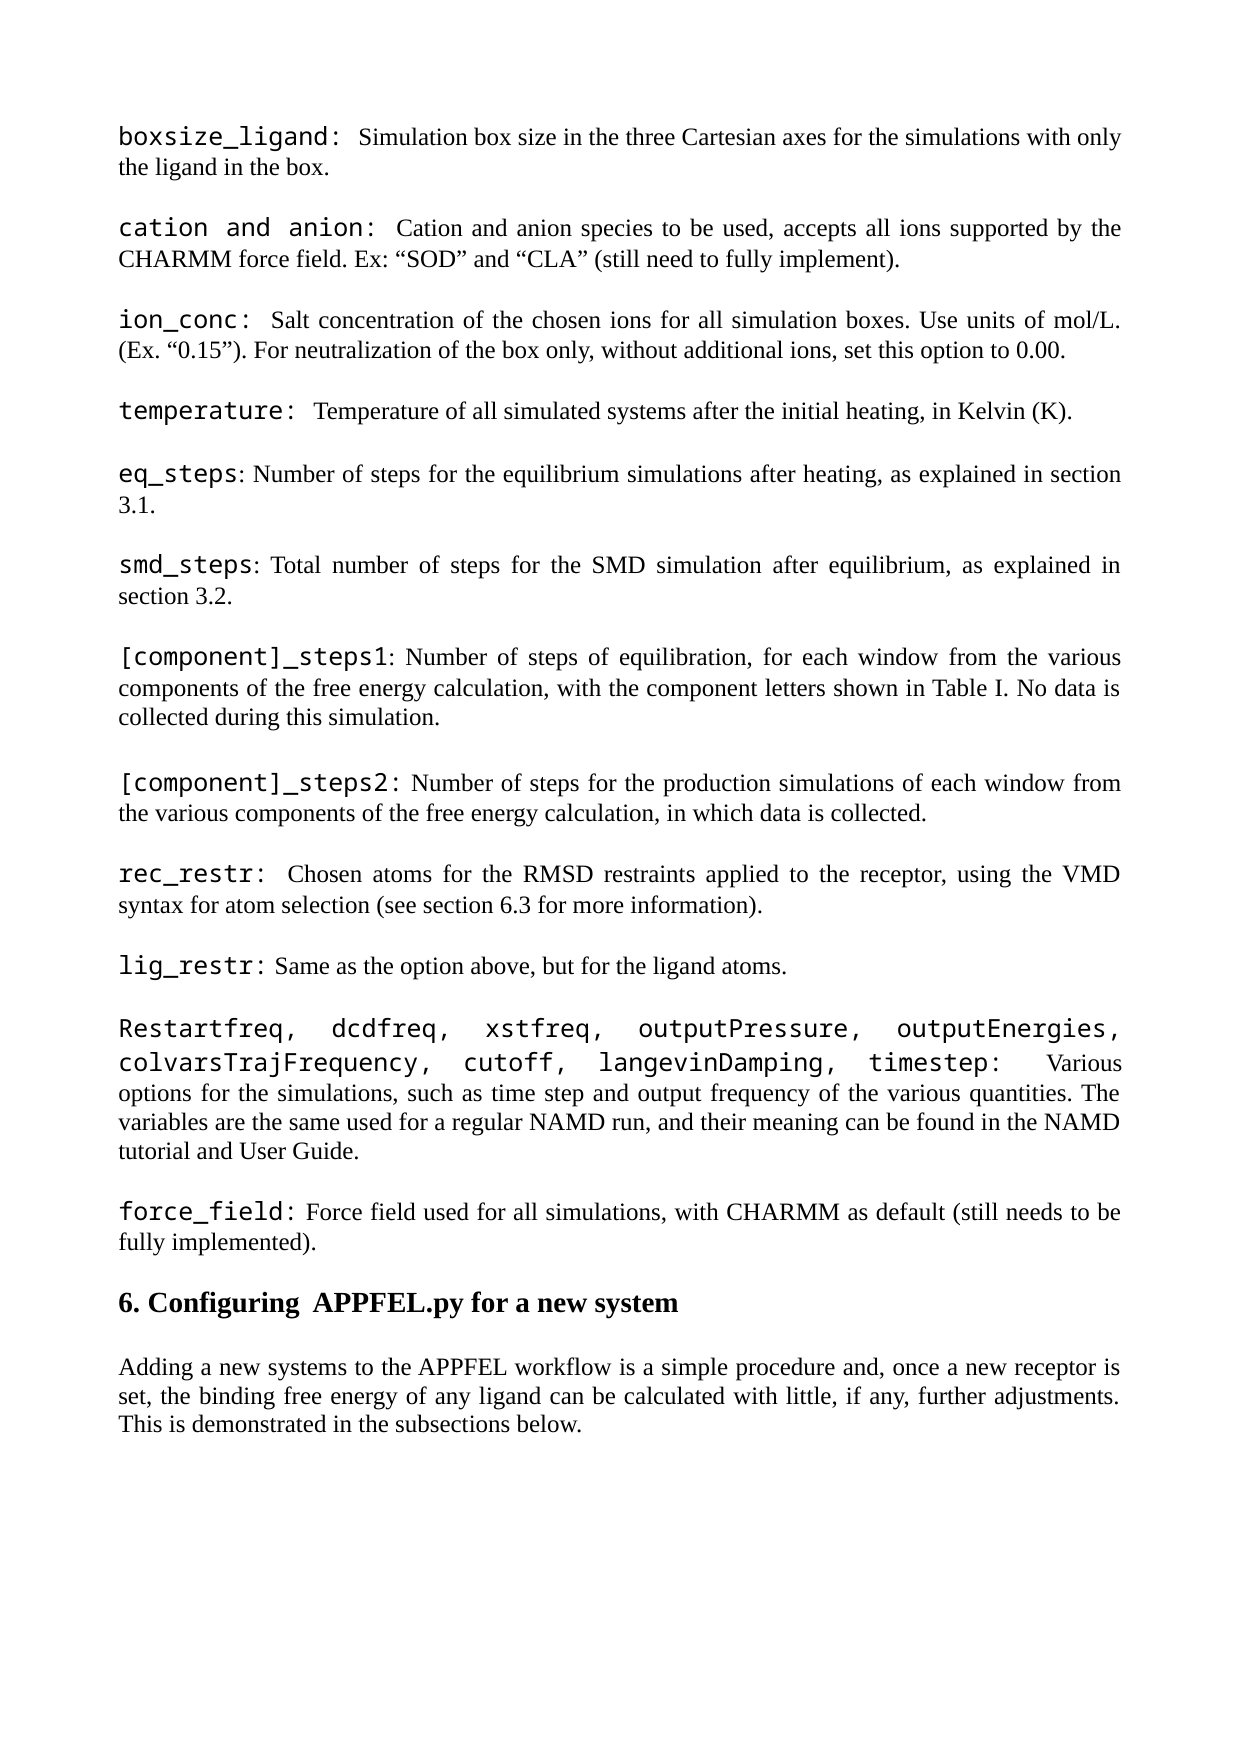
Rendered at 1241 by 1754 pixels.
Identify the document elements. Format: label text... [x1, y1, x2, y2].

text boxsize_ligand: Simulation box size in the three Cartesian axes for the simulations with only the ligand in the box. [118, 118, 1122, 181]
text 6. Configuring APPFEL.py for a new system [118, 1285, 1122, 1318]
text temperature: Temperature of all simulated systems after the initial heating, in Kelvin (K). [118, 393, 1122, 427]
text cation and anion: Cation and anion species to be used, accepts all ions supported by the CHARMM force field. Ex: “SOD” and “CLA” (still need to fully implement). [118, 210, 1122, 272]
text lig_restr: Same as the option above, but for the ligand atoms. [118, 947, 1122, 982]
text eq_steps: Number of steps for the equilibrium simulations after heating, as explained in section 3.1. [118, 456, 1122, 518]
text [component]_steps2: Number of steps for the production simulations of each window from the various components of the free energy calculation, in which data is collected. [118, 764, 1122, 827]
text Restartfreq, dcdfreq, xstfreq, outputPressure, outputEnergies, colvarsTrajFrequency, cutoff, langevinDamping, timestep: Various options for the simulations, such as time step and output frequency of the various quantities. The variables are the same used for a regular NAMD run, and their meaning can be found in the NAMD tutorial and User Guide. [118, 1010, 1122, 1165]
text rec_restr: Chosen atoms for the RMSD restraints applied to the receptor, using the VMD syntax for atom selection (see section 6.3 for more information). [118, 856, 1122, 919]
text Adding a new systems to the APPFEL workflow is a simple procedure and, once a new receptor is set, the binding free energy of any ligand can be calculated with little, if any, further adjustments. This is demonstrated in the subsections below. [118, 1352, 1122, 1438]
text force_field: Force field used for all simulations, with CHARMM as default (still needs to be fully implemented). [118, 1193, 1122, 1256]
text ion_conc: Salt concentration of the chosen ions for all simulation boxes. Use units of mol/L. (Ex. “0.15”). For neutralization of the box only, without additional ions, set this option to 0.00. [118, 301, 1122, 364]
text [component]_steps1: Number of steps of equilibration, for each window from the various components of the free energy calculation, with the component letters shown in Table I. No data is collected during this simulation. [118, 639, 1122, 730]
text smd_steps: Total number of steps for the SMD simulation after equilibrium, as explained in section 3.2. [118, 547, 1122, 610]
